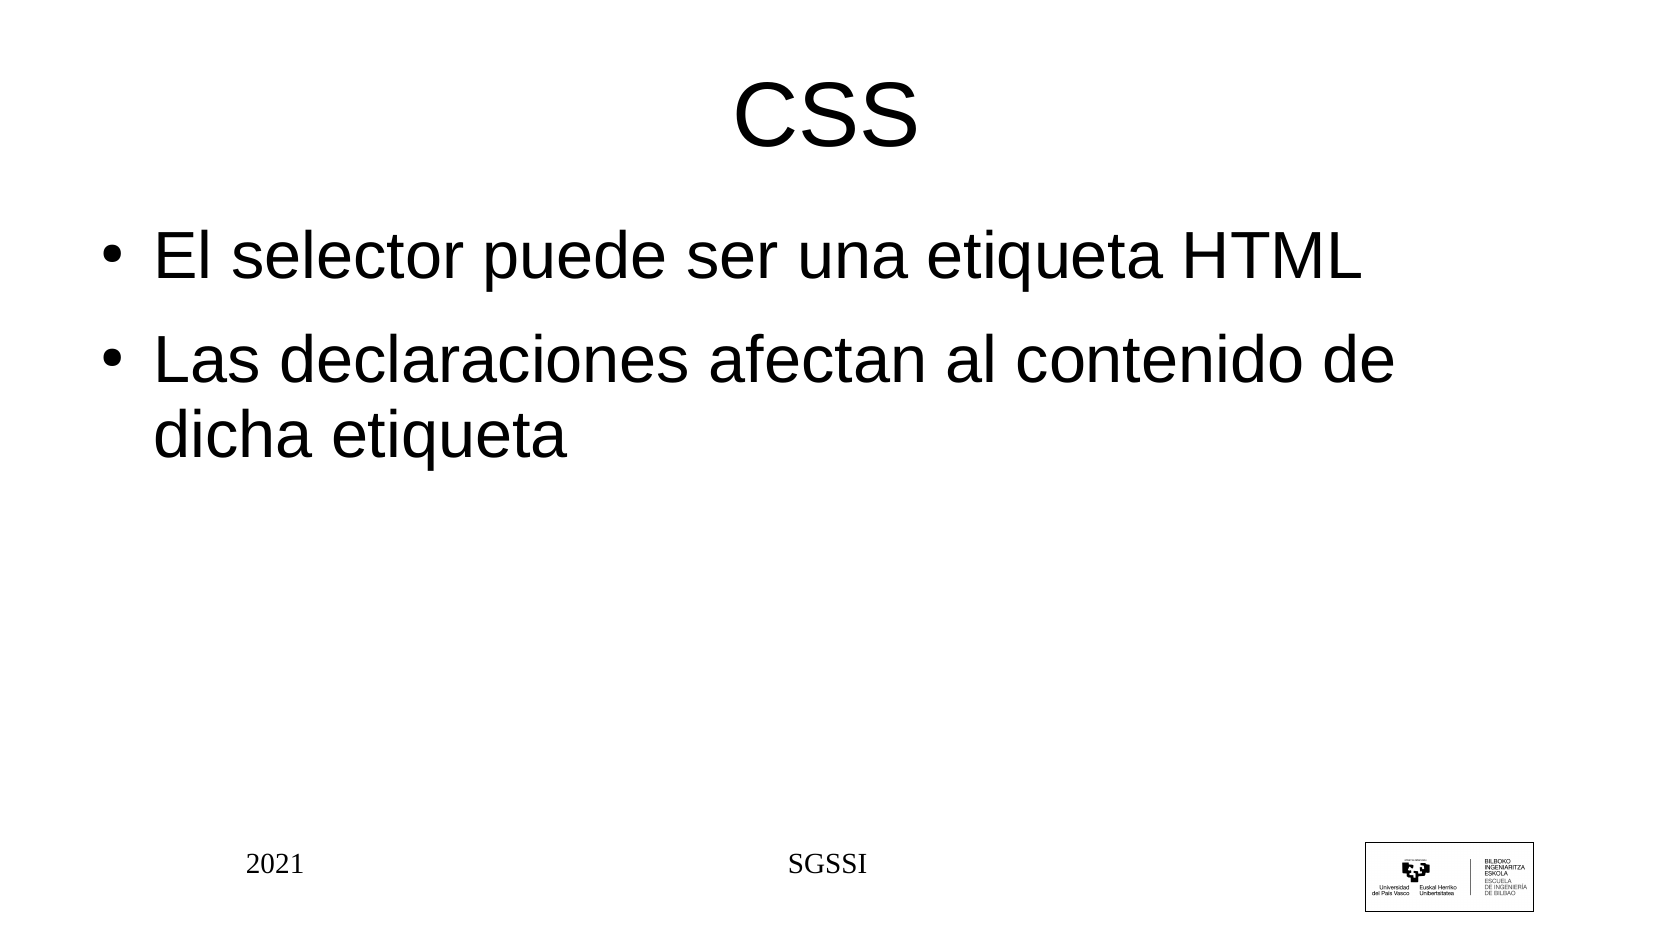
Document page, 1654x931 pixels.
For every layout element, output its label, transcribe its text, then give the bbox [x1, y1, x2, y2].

title CSS [82, 37, 1571, 193]
list El selector puede ser una etiqueta HTML Las declaraciones afectan al contenido de dicha etiqueta [82, 217, 1546, 758]
picture [1366, 843, 1533, 911]
